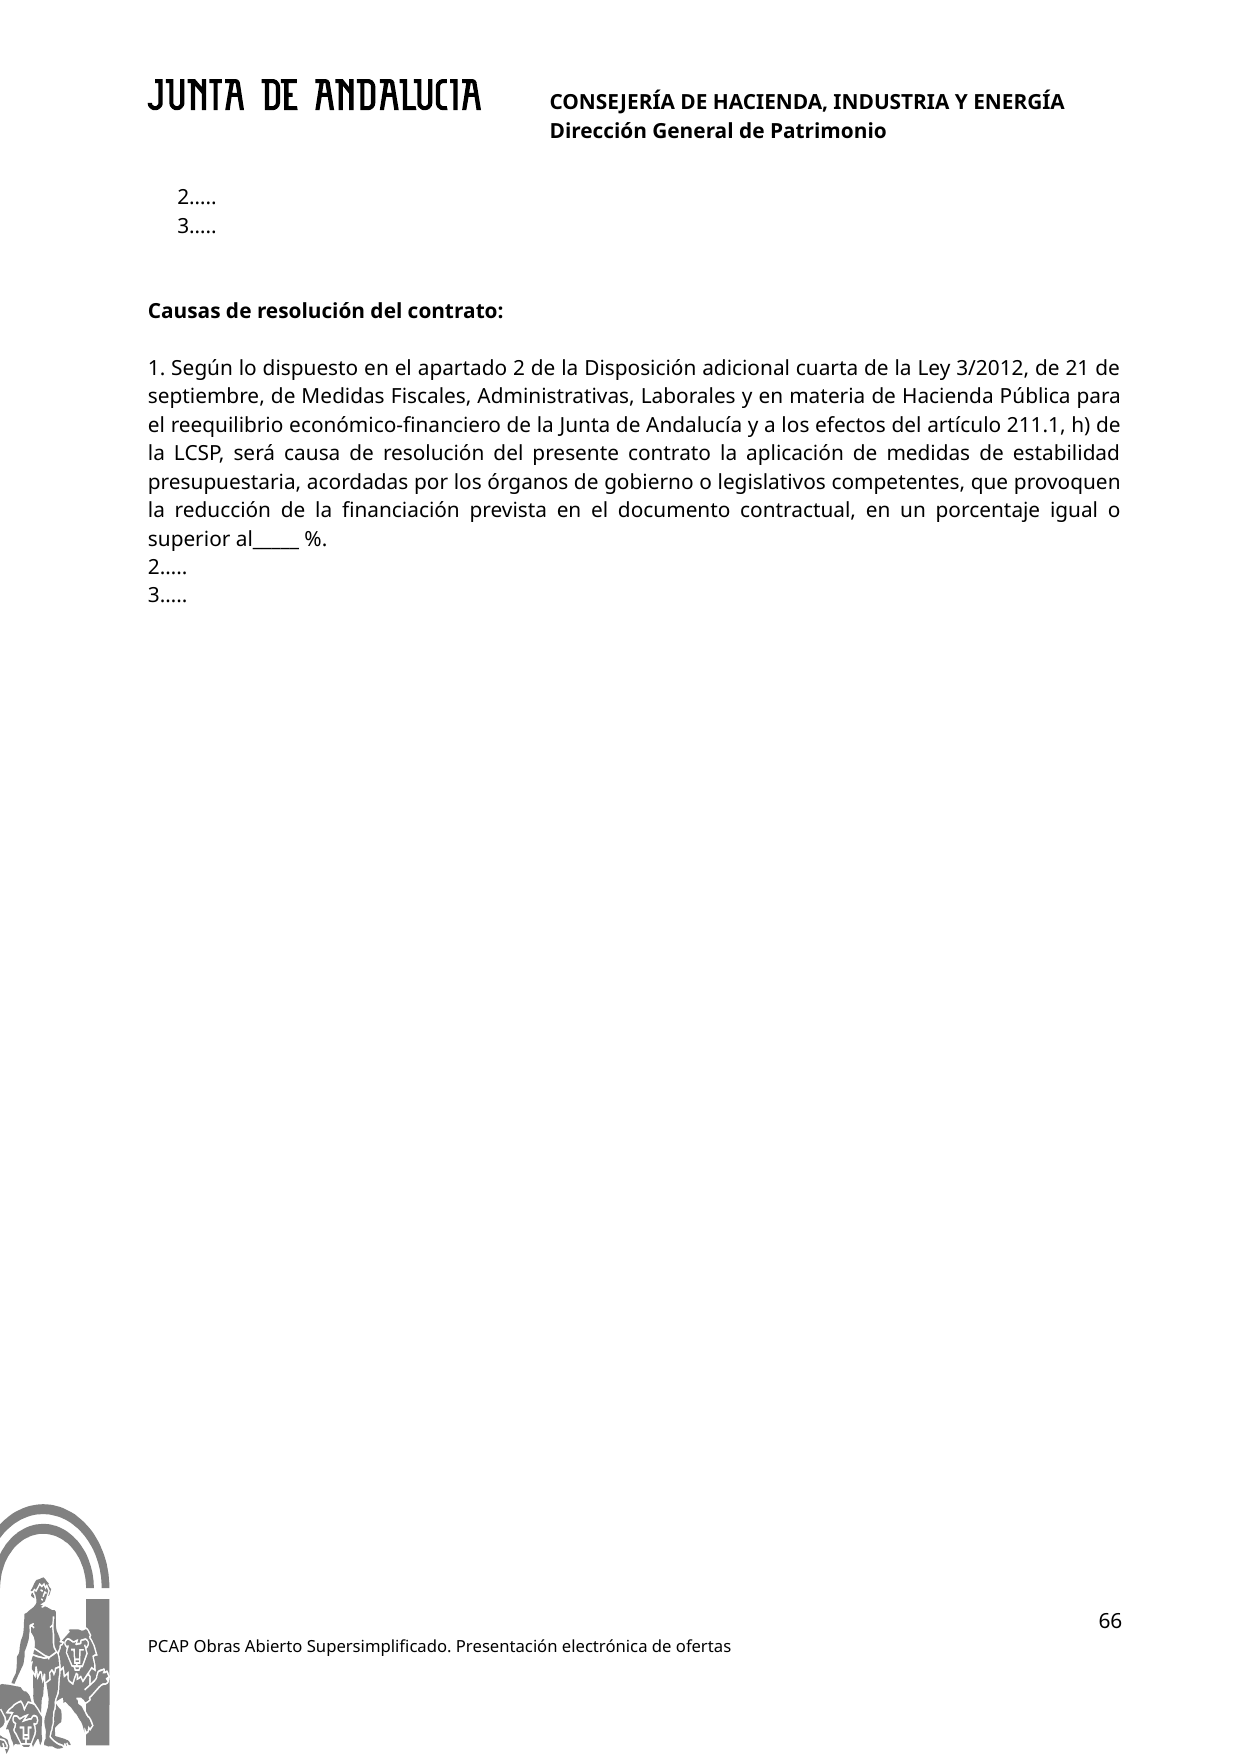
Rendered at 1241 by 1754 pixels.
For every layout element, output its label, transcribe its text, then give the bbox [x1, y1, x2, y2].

text 1. Según lo dispuesto en el apartado 2 de la Disposición adicional cuarta de la Ley 3/2012, de 21 de septiembre, de Medidas Fiscales, Administrativas, Laborales y en materia de Hacienda Pública para el reequilibrio económico-financiero de la Junta de Andalucía y a los efectos del artículo 211.1, h) de la LCSP, será causa de resolución del presente contrato la aplicación de medidas de estabilidad presupuestaria, acordadas por los órganos de gobierno o legislativos competentes, que provoquen la reducción de la financiación prevista en el documento contractual, en un porcentaje igual o superior al_____ %. [148, 353, 1122, 552]
text 2….. [177, 182, 1122, 211]
text Causas de resolución del contrato: [148, 296, 1122, 324]
text 2….. [148, 552, 1122, 581]
text 3….. [148, 581, 1122, 609]
text 3….. [177, 211, 1122, 239]
